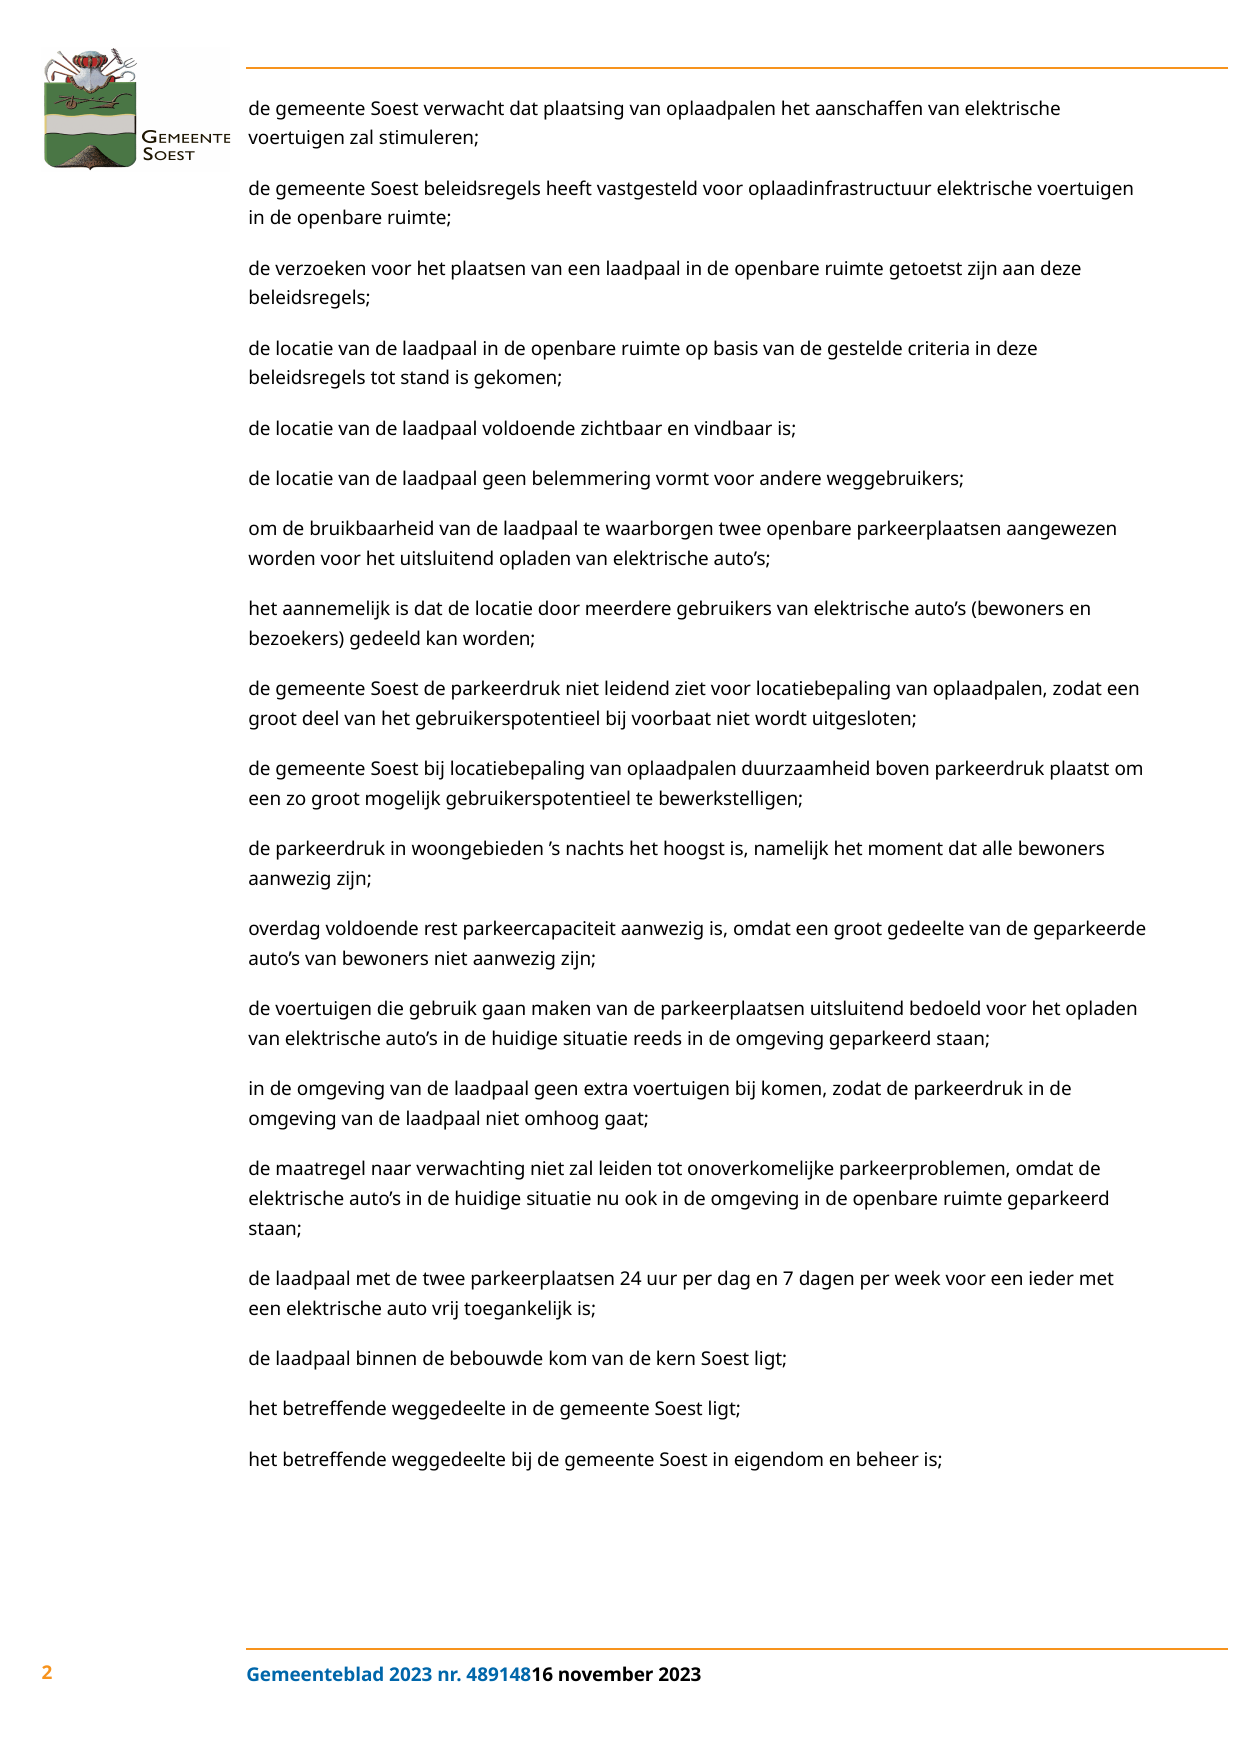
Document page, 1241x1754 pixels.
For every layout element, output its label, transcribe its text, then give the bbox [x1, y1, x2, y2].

text de gemeente Soest de parkeerdruk niet leidend ziet voor locatiebepaling van oplaadpalen, zodat een groot deel van het gebruikerspotentieel bij voorbaat niet wordt uitgesloten; [248, 676, 1152, 731]
text het aannemelijk is dat de locatie door meerdere gebruikers van elektrische auto’s (bewoners en bezoekers) gedeeld kan worden; [248, 596, 1152, 651]
text de maatregel naar verwachting niet zal leiden tot onoverkomelijke parkeerproblemen, omdat de elektrische auto’s in de huidige situatie nu ook in de omgeving in de openbare ruimte geparkeerd staan; [248, 1156, 1152, 1241]
text de locatie van de laadpaal in de openbare ruimte op basis van de gestelde criteria in deze beleidsregels tot stand is gekomen; [248, 335, 1152, 390]
text de gemeente Soest beleidsregels heeft vastgesteld voor oplaadinfrastructuur elektrische voertuigen in de openbare ruimte; [248, 175, 1152, 230]
text de voertuigen die gebruik gaan maken van de parkeerplaatsen uitsluitend bedoeld voor het opladen van elektrische auto’s in de huidige situatie reeds in de omgeving geparkeerd staan; [248, 996, 1152, 1051]
text de laadpaal binnen de bebouwde kom van de kern Soest ligt; [248, 1345, 1152, 1371]
text overdag voldoende rest parkeercapaciteit aanwezig is, omdat een groot gedeelte van de geparkeerde auto’s van bewoners niet aanwezig zijn; [248, 916, 1152, 971]
text de gemeente Soest verwacht dat plaatsing van oplaadpalen het aanschaffen van elektrische voertuigen zal stimuleren; [248, 95, 1152, 150]
text de gemeente Soest bij locatiebepaling van oplaadpalen duurzaamheid boven parkeerdruk plaatst om een zo groot mogelijk gebruikerspotentieel te bewerkstelligen; [248, 756, 1152, 811]
text de verzoeken voor het plaatsen van een laadpaal in de openbare ruimte getoetst zijn aan deze beleidsregels; [248, 255, 1152, 310]
text de locatie van de laadpaal geen belemmering vormt voor andere weggebruikers; [248, 465, 1152, 491]
text om de bruikbaarheid van de laadpaal te waarborgen twee openbare parkeerplaatsen aangewezen worden voor het uitsluitend opladen van elektrische auto’s; [248, 516, 1152, 571]
text de parkeerdruk in woongebieden ’s nachts het hoogst is, namelijk het moment dat alle bewoners aanwezig zijn; [248, 836, 1152, 891]
text in de omgeving van de laadpaal geen extra voertuigen bij komen, zodat de parkeerdruk in de omgeving van de laadpaal niet omhoog gaat; [248, 1076, 1152, 1131]
text het betreffende weggedeelte bij de gemeente Soest in eigendom en beheer is; [248, 1446, 1152, 1472]
picture [41, 47, 231, 172]
text het betreffende weggedeelte in de gemeente Soest ligt; [248, 1396, 1152, 1421]
text de locatie van de laadpaal voldoende zichtbaar en vindbaar is; [248, 415, 1152, 441]
text de laadpaal met de twee parkeerplaatsen 24 uur per dag en 7 dagen per week voor een ieder met een elektrische auto vrij toegankelijk is; [248, 1265, 1152, 1321]
